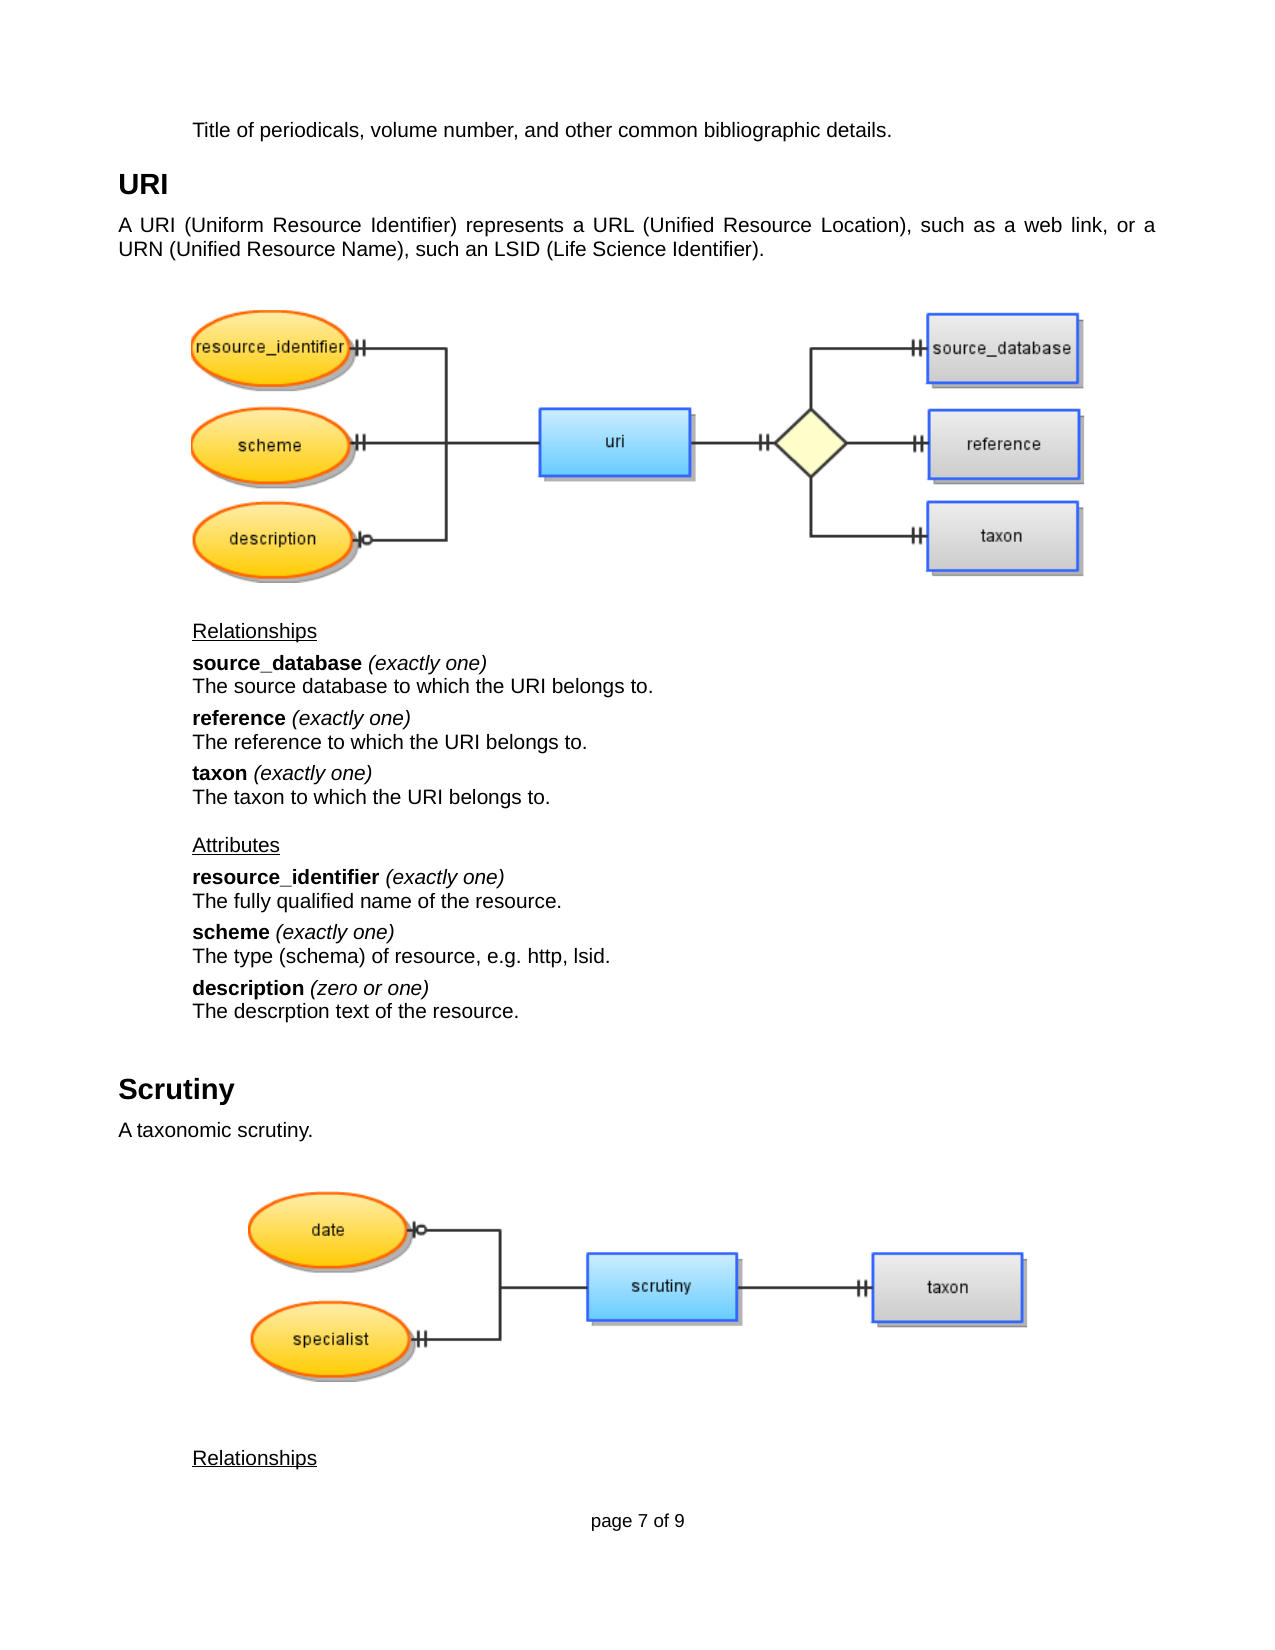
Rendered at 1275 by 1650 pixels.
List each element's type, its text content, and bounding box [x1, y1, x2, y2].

text The type (schema) of resource, e.g. http, lsid. [192, 944, 1157, 968]
text The source database to which the URI belongs to. [192, 674, 1157, 698]
text reference (exactly one) [192, 706, 1157, 730]
text scheme (exactly one) [192, 920, 1157, 944]
text Title of periodicals, volume number, and other common bibliographic details. [192, 118, 1157, 142]
text The reference to which the URI belongs to. [192, 730, 1157, 754]
text The taxon to which the URI belongs to. [192, 785, 1157, 809]
text Relationships [192, 619, 1157, 643]
picture [248, 1191, 1028, 1382]
text A taxonomic scrutiny. [118, 1118, 1157, 1142]
text description (zero or one) [192, 975, 1157, 999]
text Attributes [192, 833, 1157, 857]
text The descrption text of the resource. [192, 999, 1157, 1023]
subtitle URI [118, 167, 1157, 201]
text The fully qualified name of the resource. [192, 888, 1157, 912]
text source_database (exactly one) [192, 650, 1157, 674]
text A URI (Uniform Resource Identifier) represents a URL (Unified Resource Location), such as a web link, or a URN (Unified Resource Name), such an LSID (Life Science Identifier). [118, 213, 1157, 261]
text taxon (exactly one) [192, 761, 1157, 785]
text Relationships [192, 1445, 1157, 1469]
subtitle Scrutiny [118, 1072, 1157, 1106]
text resource_identifier (exactly one) [192, 864, 1157, 888]
picture [191, 310, 1085, 583]
